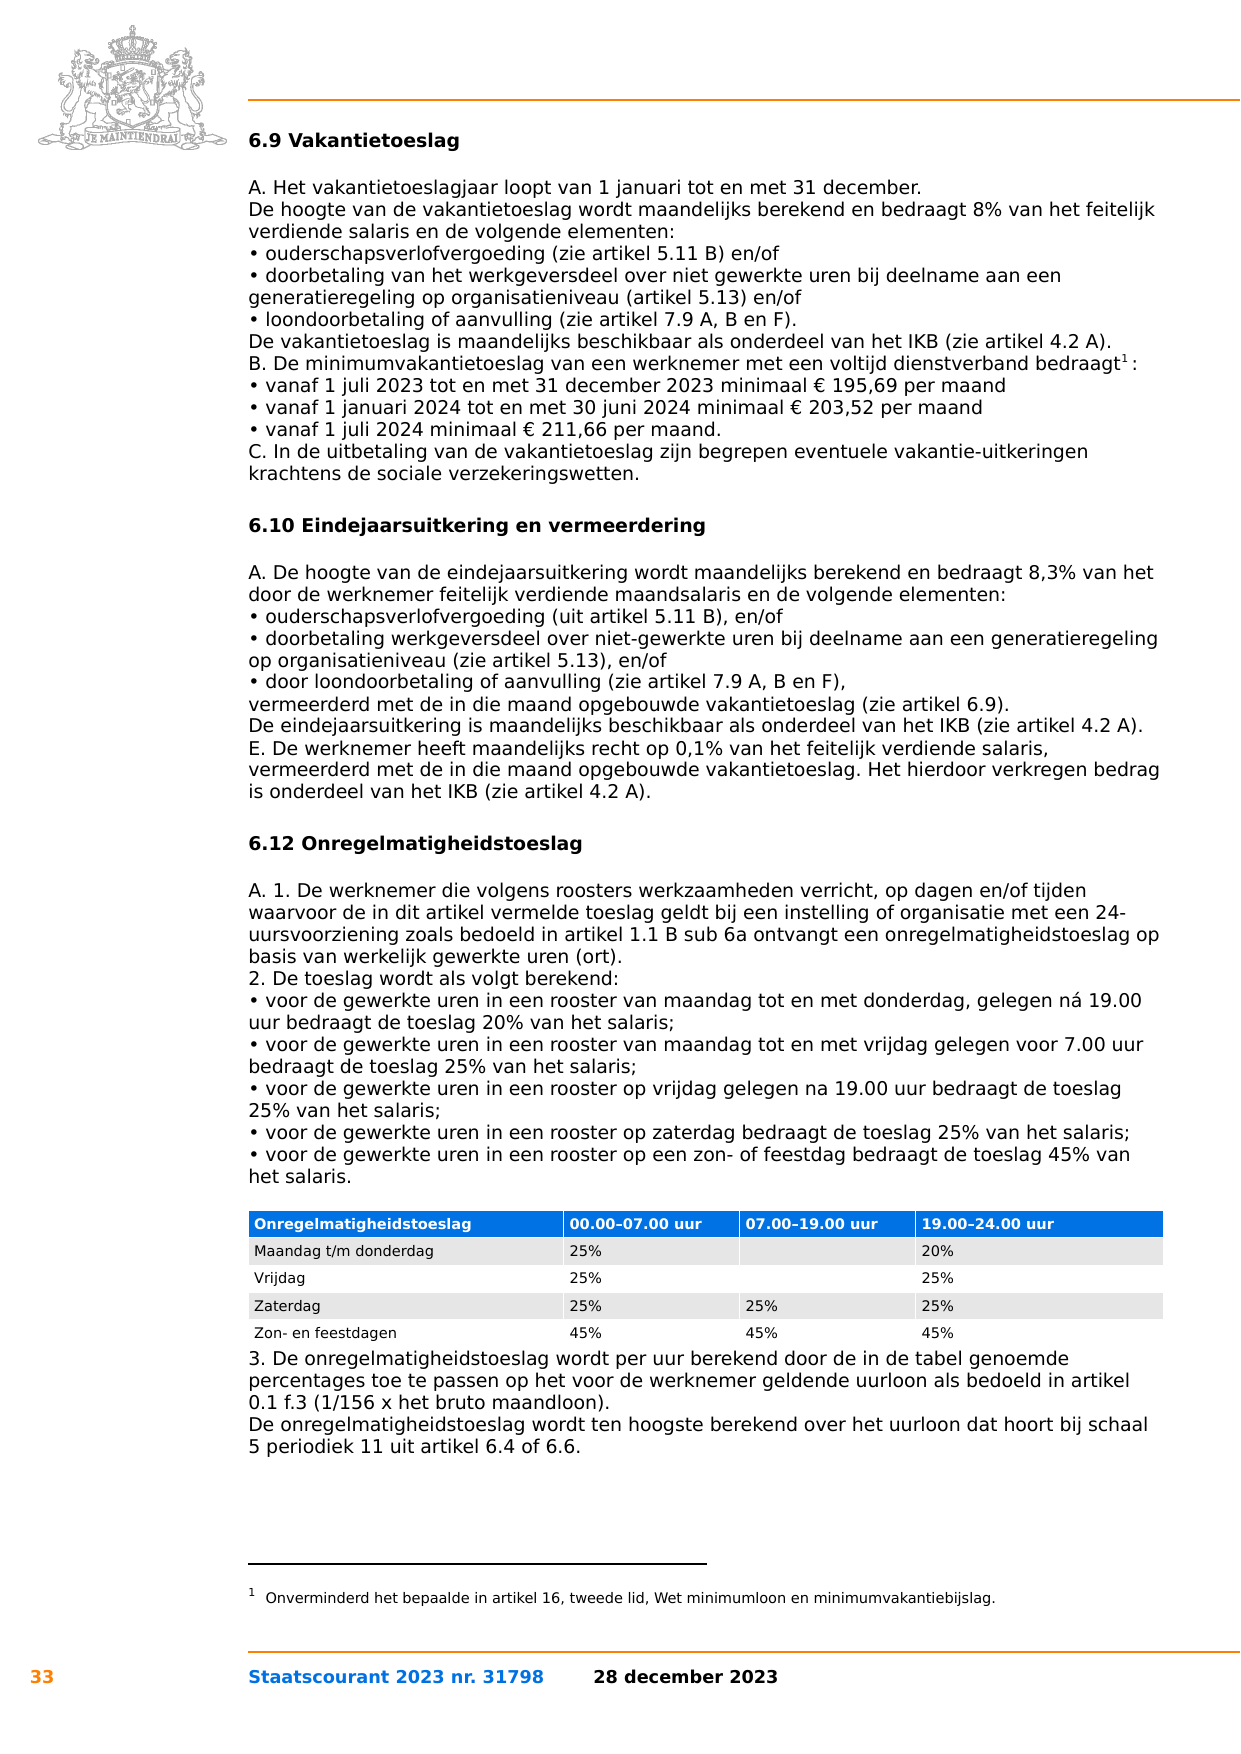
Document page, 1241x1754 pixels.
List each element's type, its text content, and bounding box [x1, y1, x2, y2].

table_header Onregelmatigheidstoeslag [249, 1211, 563, 1237]
text De eindejaarsuitkering is maandelijks beschikbaar als onderdeel van het IKB (zie artikel 4.2 A). [248, 715, 1163, 737]
text • vanaf 1 juli 2024 minimaal € 211,66 per maand. [248, 419, 1163, 441]
table_header 00.00–07.00 uur [564, 1211, 739, 1237]
table_cell Zaterdag [249, 1293, 563, 1319]
text B. De minimumvakantietoeslag van een werknemer met een voltijd dienstverband bedraagt: [248, 353, 1163, 375]
text De vakantietoeslag is maandelijks beschikbaar als onderdeel van het IKB (zie artikel 4.2 A). [248, 331, 1163, 353]
table_cell Maandag t/m donderdag [249, 1238, 563, 1265]
table_cell 25% [740, 1293, 915, 1319]
text • voor de gewerkte uren in een rooster op vrijdag gelegen na 19.00 uur bedraagt de toeslag 25% van het salaris; [248, 1078, 1163, 1122]
text • ouderschapsverlofvergoeding (zie artikel 5.11 B) en/of [248, 243, 1163, 265]
table_cell Zon- en feestdagen [249, 1321, 563, 1347]
table_cell [740, 1266, 915, 1292]
text 2. De toeslag wordt als volgt berekend: [248, 968, 1163, 990]
text A. Het vakantietoeslagjaar loopt van 1 januari tot en met 31 december. [248, 177, 1163, 199]
table_cell 45% [916, 1321, 1163, 1347]
text Onverminderd het bepaalde in artikel 16, tweede lid, Wet minimumloon en minimumvakantiebijslag. [248, 1586, 1163, 1608]
picture [38, 25, 227, 150]
text De onregelmatigheidstoeslag wordt ten hoogste berekend over het uurloon dat hoort bij schaal 5 periodiek 11 uit artikel 6.4 of 6.6. [248, 1414, 1163, 1458]
table_cell 25% [916, 1293, 1163, 1319]
table_cell Vrijdag [249, 1266, 563, 1292]
table_header 07.00–19.00 uur [740, 1211, 915, 1237]
subtitle 6.10 Eindejaarsuitkering en vermeerdering [248, 514, 1163, 537]
table_cell 25% [564, 1266, 739, 1292]
text A. De hoogte van de eindejaarsuitkering wordt maandelijks berekend en bedraagt 8,3% van het door de werknemer feitelijk verdiende maandsalaris en de volgende elementen: [248, 562, 1163, 606]
text E. De werknemer heeft maandelijks recht op 0,1% van het feitelijk verdiende salaris, vermeerderd met de in die maand opgebouwde vakantietoeslag. Het hierdoor verkregen bedrag is onderdeel van het IKB (zie artikel 4.2 A). [248, 737, 1163, 803]
text • doorbetaling werkgeversdeel over niet-gewerkte uren bij deelname aan een generatieregeling op organisatieniveau (zie artikel 5.13), en/of [248, 627, 1163, 671]
table_cell 45% [564, 1321, 739, 1347]
text A. 1. De werknemer die volgens roosters werkzaamheden verricht, op dagen en/of tijden waarvoor de in dit artikel vermelde toeslag geldt bij een instelling of organisatie met een 24-uursvoorziening zoals bedoeld in artikel 1.1 B sub 6a ontvangt een onregelmatigheidstoeslag op basis van werkelijk gewerkte uren (ort). [248, 880, 1163, 968]
text De hoogte van de vakantietoeslag wordt maandelijks berekend en bedraagt 8% van het feitelijk verdiende salaris en de volgende elementen: [248, 199, 1163, 243]
text • voor de gewerkte uren in een rooster van maandag tot en met vrijdag gelegen voor 7.00 uur bedraagt de toeslag 25% van het salaris; [248, 1034, 1163, 1078]
text 3. De onregelmatigheidstoeslag wordt per uur berekend door de in de tabel genoemde percentages toe te passen op het voor de werknemer geldende uurloon als bedoeld in artikel 0.1 f.3 (1/156 x het bruto maandloon). [248, 1348, 1163, 1414]
text • door loondoorbetaling of aanvulling (zie artikel 7.9 A, B en F), [248, 671, 1163, 693]
text • ouderschapsverlofvergoeding (uit artikel 5.11 B), en/of [248, 606, 1163, 627]
table_cell 25% [564, 1238, 739, 1265]
text • vanaf 1 januari 2024 tot en met 30 juni 2024 minimaal € 203,52 per maand [248, 397, 1163, 419]
table_cell 20% [916, 1238, 1163, 1265]
subtitle 6.9 Vakantietoeslag [248, 130, 1163, 152]
table_cell [740, 1238, 915, 1265]
table_cell 25% [916, 1266, 1163, 1292]
text • vanaf 1 juli 2023 tot en met 31 december 2023 minimaal € 195,69 per maand [248, 375, 1163, 397]
text C. In de uitbetaling van de vakantietoeslag zijn begrepen eventuele vakantie-uitkeringen krachtens de sociale verzekeringswetten. [248, 441, 1163, 484]
text • voor de gewerkte uren in een rooster van maandag tot en met donderdag, gelegen ná 19.00 uur bedraagt de toeslag 20% van het salaris; [248, 990, 1163, 1034]
table_header 19.00–24.00 uur [916, 1211, 1163, 1237]
subtitle 6.12 Onregelmatigheidstoeslag [248, 833, 1163, 855]
text • voor de gewerkte uren in een rooster op een zon- of feestdag bedraagt de toeslag 45% van het salaris. [248, 1144, 1163, 1188]
text vermeerderd met de in die maand opgebouwde vakantietoeslag (zie artikel 6.9). [248, 693, 1163, 715]
text • doorbetaling van het werkgeversdeel over niet gewerkte uren bij deelname aan een generatieregeling op organisatieniveau (artikel 5.13) en/of [248, 265, 1163, 309]
text • loondoorbetaling of aanvulling (zie artikel 7.9 A, B en F). [248, 309, 1163, 331]
table_cell 45% [740, 1321, 915, 1347]
table_cell 25% [564, 1293, 739, 1319]
text • voor de gewerkte uren in een rooster op zaterdag bedraagt de toeslag 25% van het salaris; [248, 1122, 1163, 1144]
